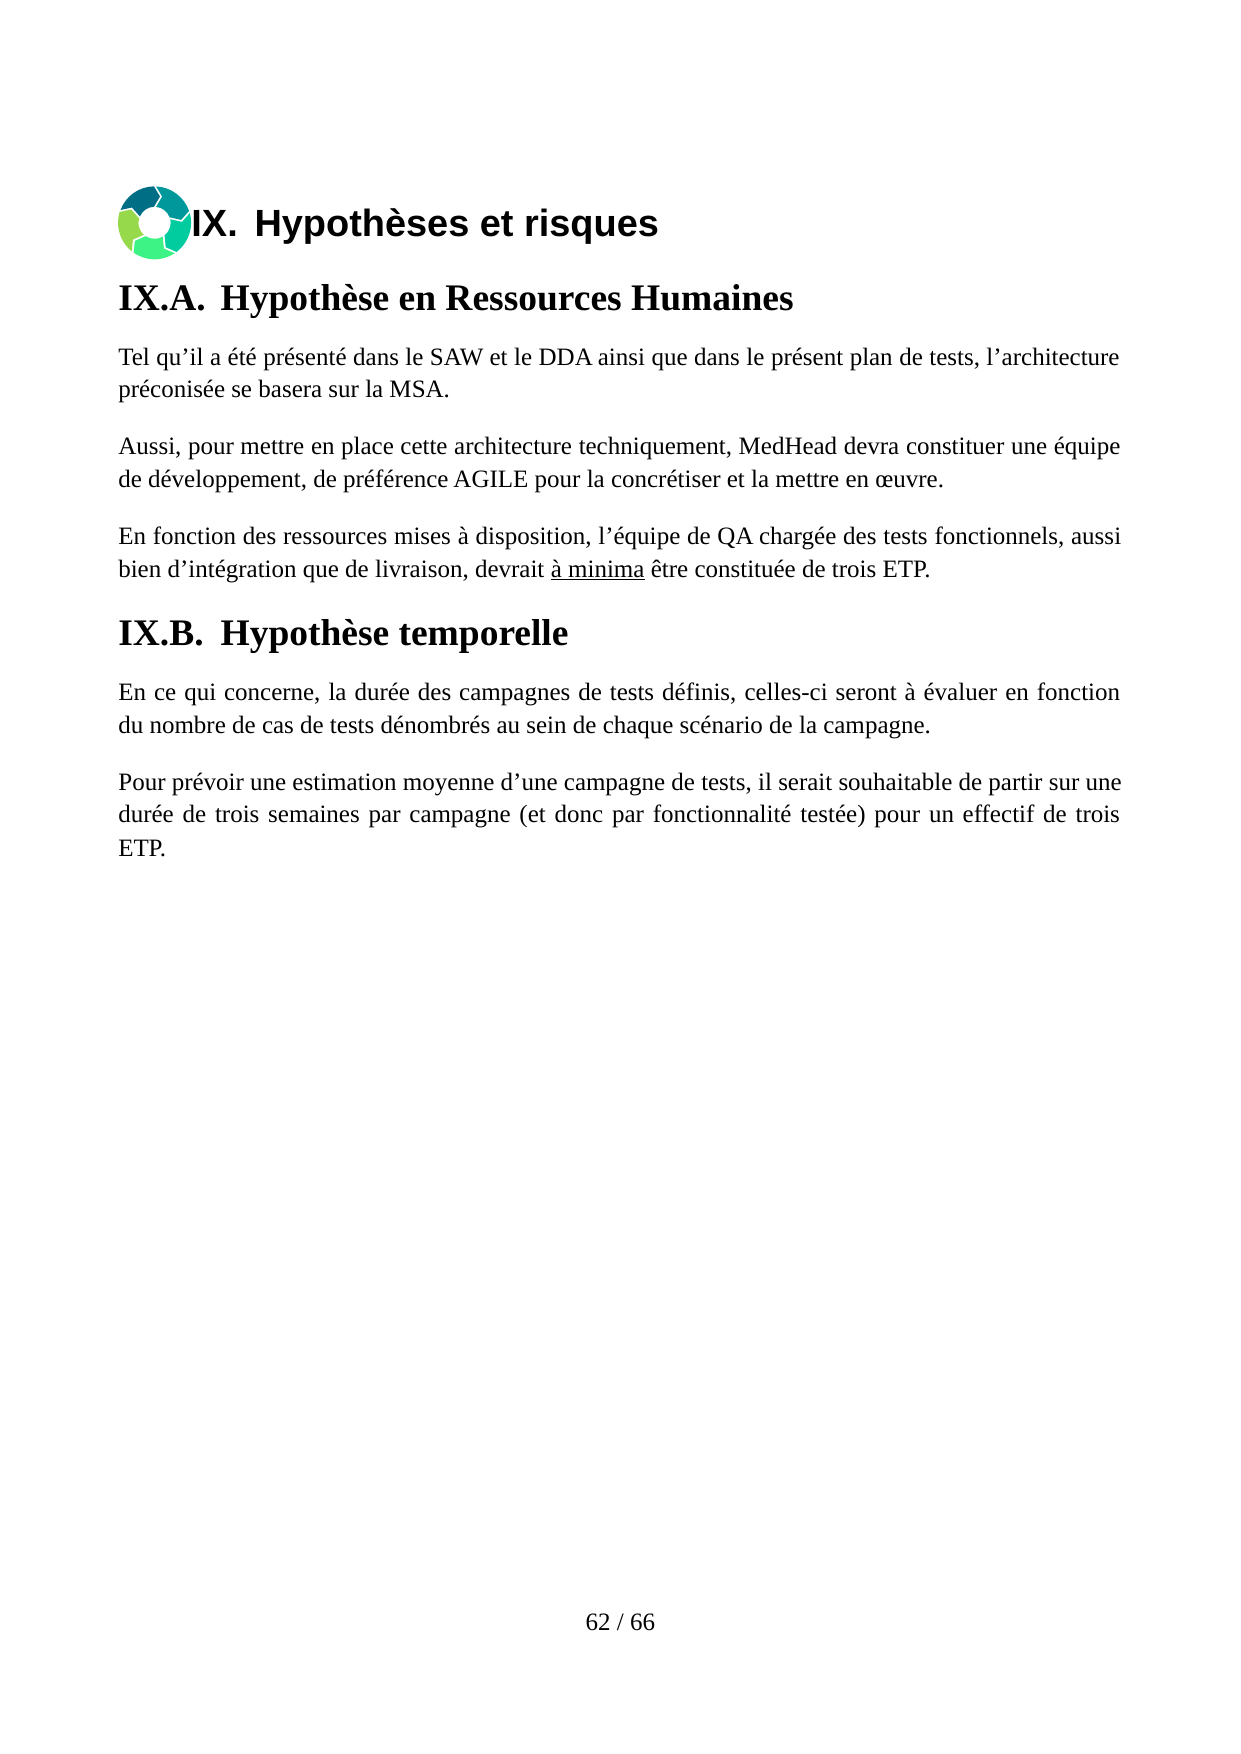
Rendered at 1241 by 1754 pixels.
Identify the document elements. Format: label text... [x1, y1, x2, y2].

text En fonction des ressources mises à disposition, l’équipe de QA chargée des tests fonctionnels, aussi bien d’intégration que de livraison, devrait à minima être constituée de trois ETP. [118, 521, 1122, 582]
text Pour prévoir une estimation moyenne d’une campagne de tests, il serait souhaitable de partir sur une durée de trois semaines par campagne (et donc par fonctionnalité testée) pour un effectif de trois ETP. [118, 767, 1122, 861]
text En ce qui concerne, la durée des campagnes de tests définis, celles-ci seront à évaluer en fonction du nombre de cas de tests dénombrés au sein de chaque scénario de la campagne. [118, 677, 1122, 739]
text Tel qu’il a été présenté dans le SAW et le DDA ainsi que dans le présent plan de tests, l’architecture préconisée se basera sur la MSA. [118, 342, 1122, 403]
text Aussi, pour mettre en place cette architecture techniquement, MedHead devra constituer une équipe de développement, de préférence AGILE pour la concrétiser et la mettre en œuvre. [118, 431, 1122, 493]
subtitle Hypothèse en Ressources Humaines [118, 275, 1122, 318]
subtitle [137, 206, 172, 239]
subtitle Hypothèse temporelle [118, 610, 1122, 653]
subtitle Hypothèses et risques [185, 201, 1122, 245]
